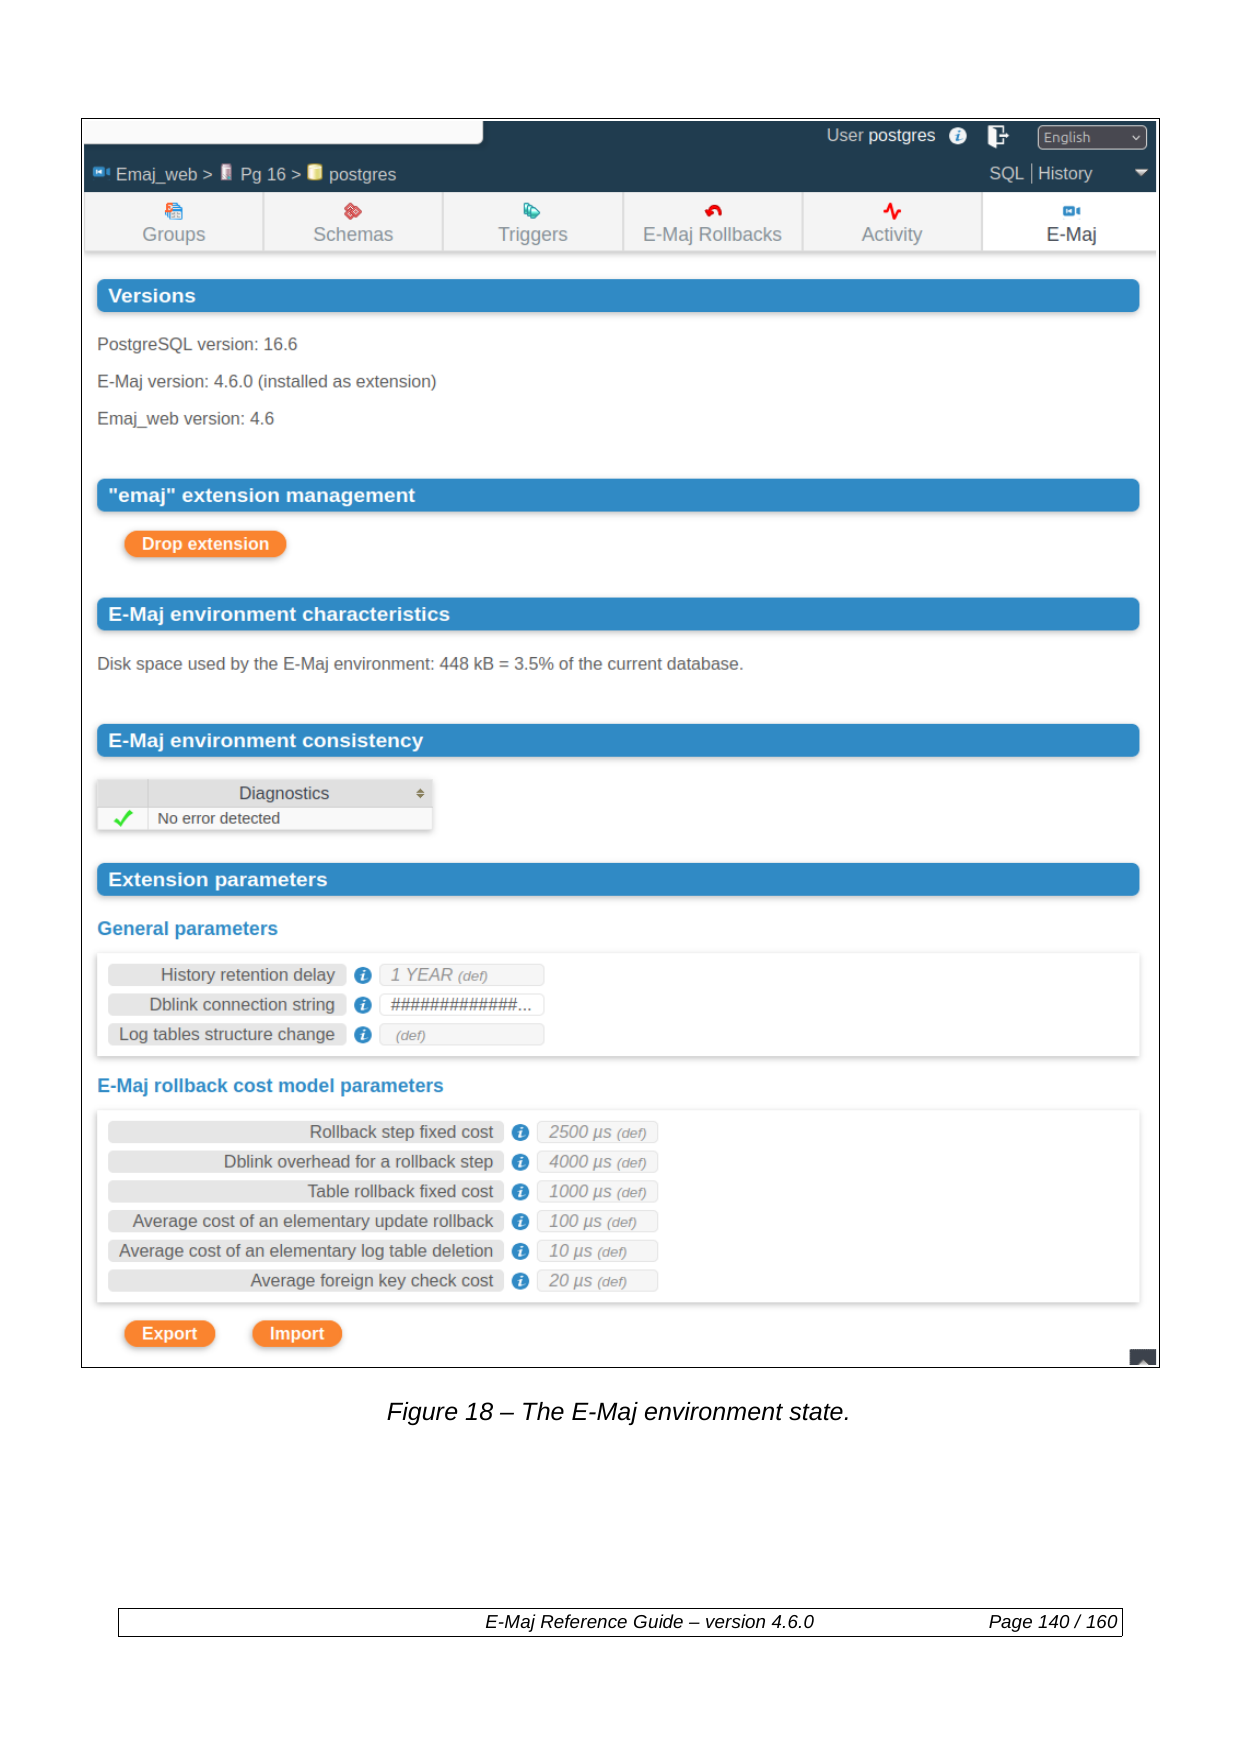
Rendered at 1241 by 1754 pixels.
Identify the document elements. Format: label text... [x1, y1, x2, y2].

picture [83, 121, 1157, 1365]
text Figure 18 – The E-Maj environment state. [118, 1396, 1122, 1426]
